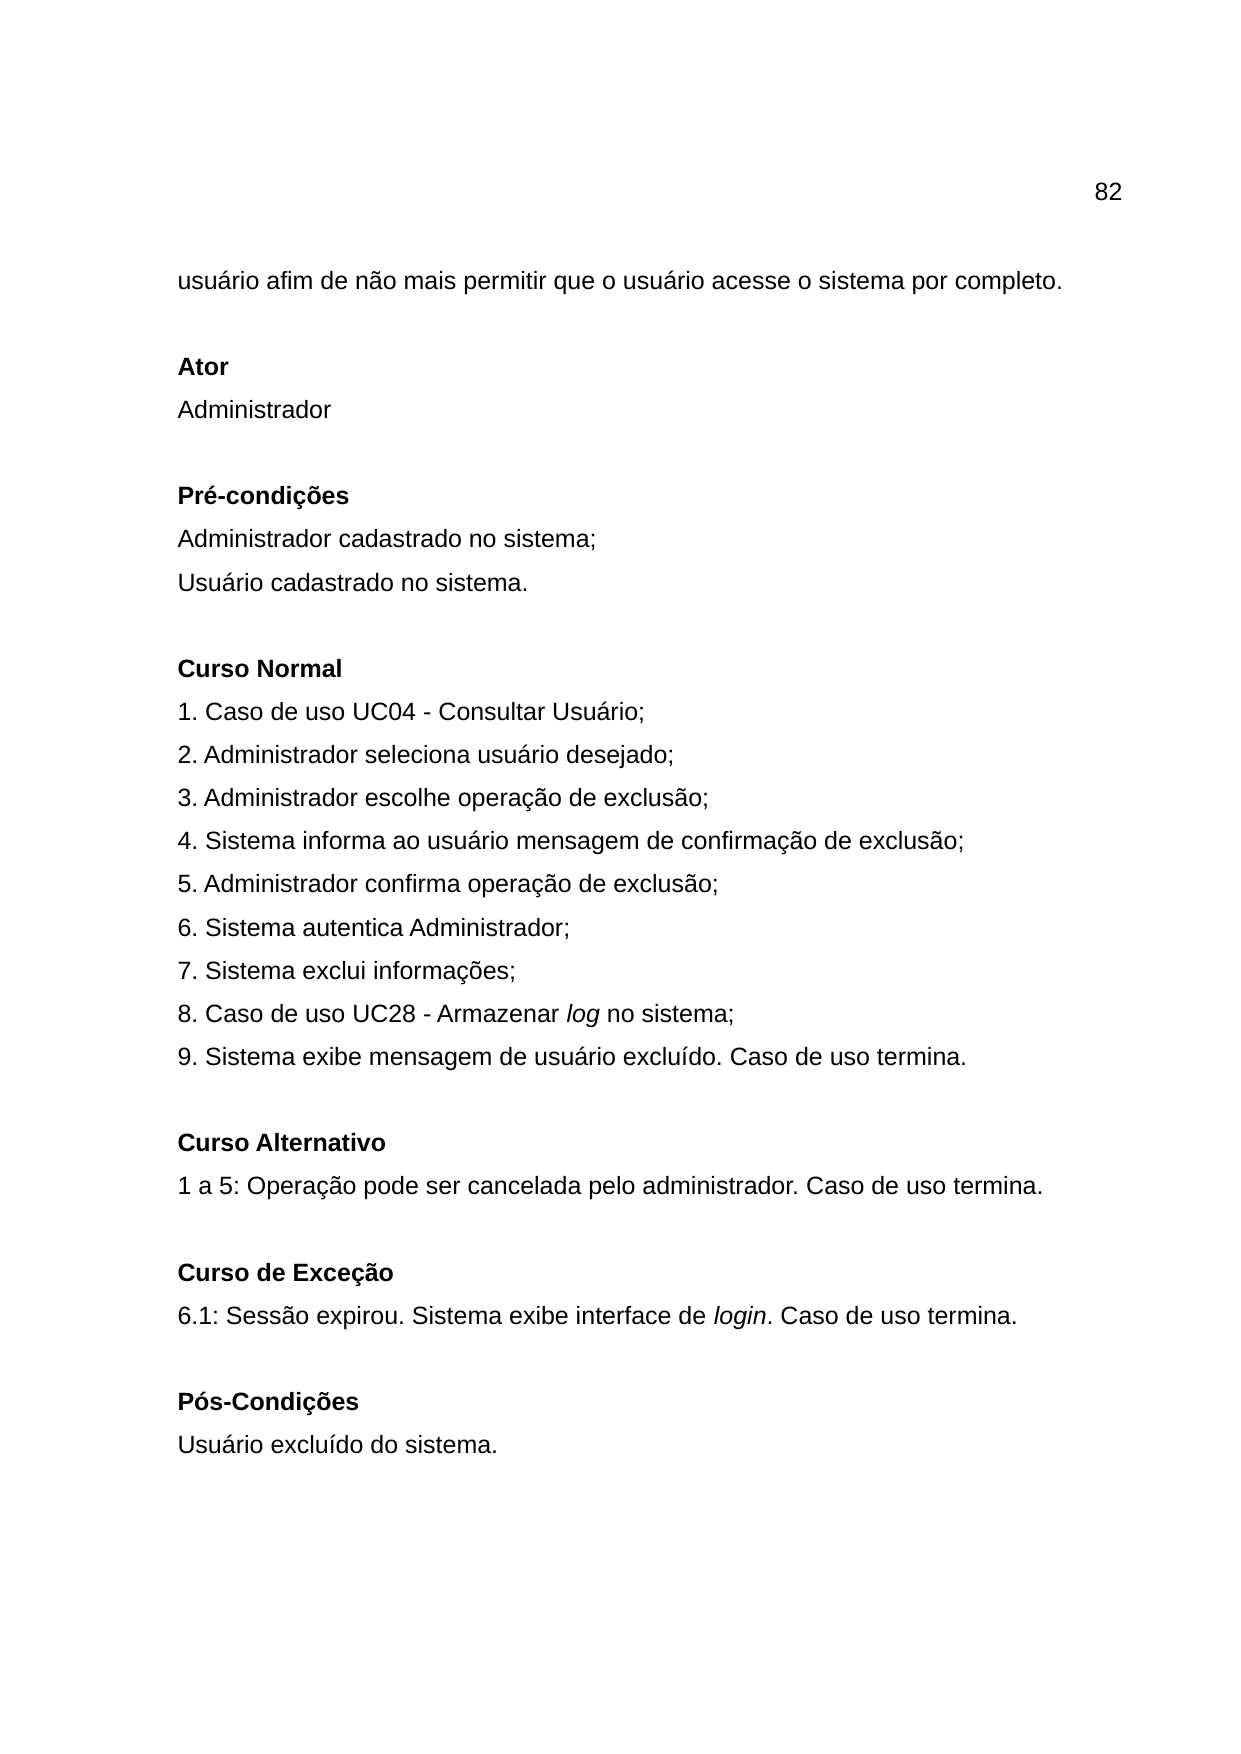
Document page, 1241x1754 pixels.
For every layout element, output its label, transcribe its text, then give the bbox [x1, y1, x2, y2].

text 1 a 5: Operação pode ser cancelada pelo administrador. Caso de uso termina. [177, 1171, 1122, 1200]
text Administrador cadastrado no sistema; [177, 524, 1122, 553]
text 1. Caso de uso UC04 - Consultar Usuário; [177, 697, 1122, 726]
text 7. Sistema exclui informações; [177, 956, 1122, 984]
text Curso Alternativo [177, 1128, 1122, 1157]
text 8. Caso de uso UC28 - Armazenar log no sistema; [177, 999, 1122, 1028]
text 3. Administrador escolhe operação de exclusão; [177, 783, 1122, 812]
text 6. Sistema autentica Administrador; [177, 913, 1122, 941]
text Pré-condições [177, 481, 1122, 510]
text 5. Administrador confirma operação de exclusão; [177, 869, 1122, 898]
text Administrador [177, 395, 1122, 424]
text 9. Sistema exibe mensagem de usuário excluído. Caso de uso termina. [177, 1042, 1122, 1071]
text Curso Normal [177, 654, 1122, 683]
text Usuário cadastrado no sistema. [177, 568, 1122, 596]
text 6.1: Sessão expirou. Sistema exibe interface de login. Caso de uso termina. [177, 1301, 1122, 1329]
text 2. Administrador seleciona usuário desejado; [177, 740, 1122, 769]
text Usuário excluído do sistema. [177, 1430, 1122, 1459]
text Pós-Condições [177, 1387, 1122, 1416]
text Ator [177, 352, 1122, 381]
text 4. Sistema informa ao usuário mensagem de confirmação de exclusão; [177, 826, 1122, 855]
text Curso de Exceção [177, 1258, 1122, 1286]
text usuário afim de não mais permitir que o usuário acesse o sistema por completo. [177, 266, 1122, 294]
